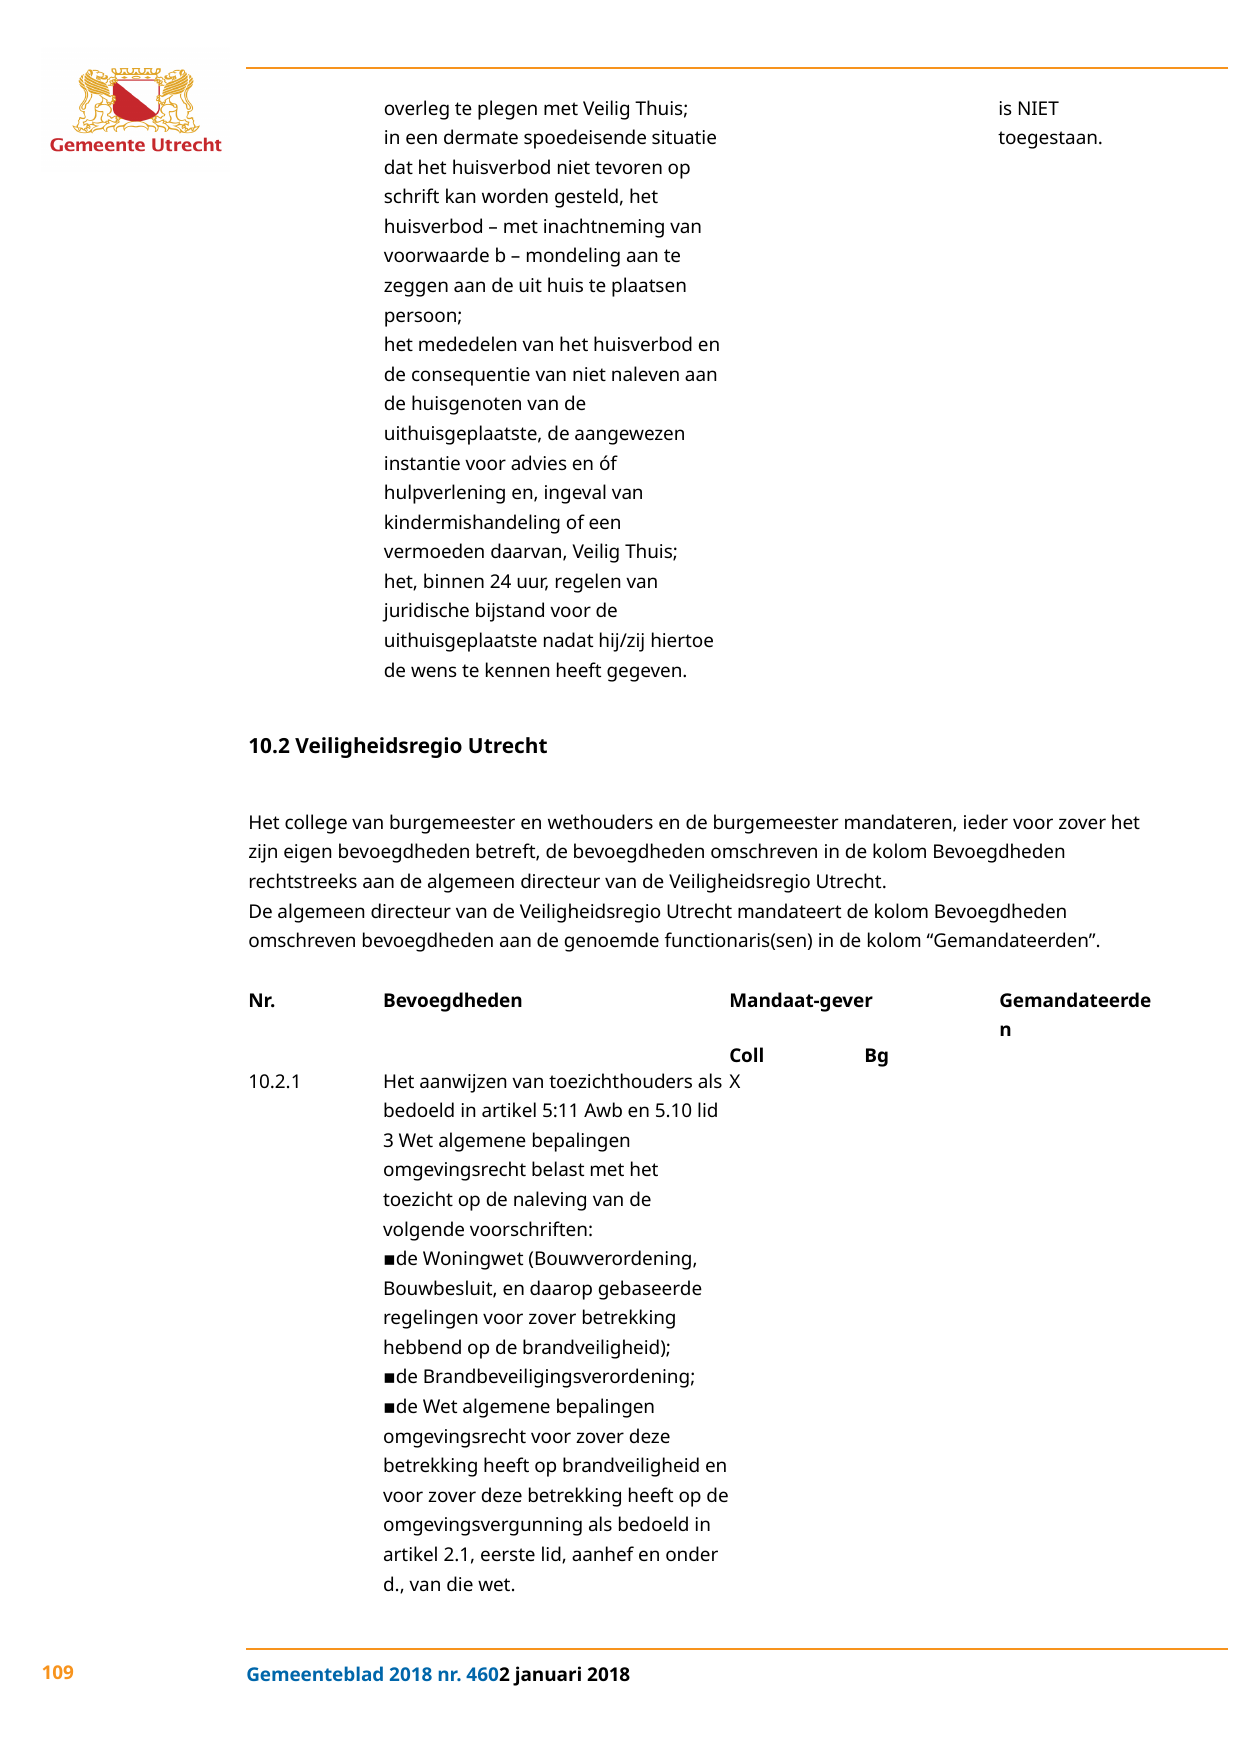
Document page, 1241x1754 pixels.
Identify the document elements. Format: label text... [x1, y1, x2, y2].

table_header Gemandateerden [999, 987, 1152, 1042]
table_cell Het aanwijzen van toezichthouders als bedoeld in artikel 5:11 Awb en 5.10 lid 3 Wet algemene bepalingen omgevingsrecht belast met het toezicht op de naleving van de volgende voorschriften: ▪de Woningwet (Bouwverordening, Bouwbesluit, en daarop gebaseerde regelingen voor zover betrekking hebbend op de brandveiligheid); ▪de Brandbeveiligingsverordening; ▪de Wet algemene bepalingen omgevingsrecht voor zover deze betrekking heeft op brandveiligheid en voor zover deze betrekking heeft op de omgevingsvergunning als bedoeld in artikel 2.1, eerste lid, aanhef en onder d., van die wet. [383, 1068, 729, 1596]
table_header Bevoegdheden [383, 987, 729, 1042]
text 10.2 Veiligheidsregio Utrecht [248, 731, 1152, 760]
table_cell [864, 1068, 999, 1596]
text Het college van burgemeester en wethouders en de burgemeester mandateren, ieder voor zover het zijn eigen bevoegdheden betreft, de bevoegdheden omschreven in de kolom Bevoegdheden rechtstreeks aan de algemeen directeur van de Veiligheidsregio Utrecht. [248, 809, 1152, 894]
table_cell Bg [864, 1042, 999, 1068]
table_cell Coll [729, 1042, 864, 1068]
text De algemeen directeur van de Veiligheidsregio Utrecht mandateert de kolom Bevoegdheden omschreven bevoegdheden aan de genoemde functionaris(sen) in de kolom “Gemandateerden”. [248, 898, 1152, 953]
table_cell [383, 1042, 729, 1068]
picture [41, 47, 231, 172]
table_cell [999, 1068, 1152, 1596]
table_cell overleg te plegen met Veilig Thuis; in een dermate spoedeisende situatie dat het huisverbod niet tevoren op schrift kan worden gesteld, het huisverbod – met inachtneming van voorwaarde b – mondeling aan te zeggen aan de uit huis te plaatsen persoon; het mededelen van het huisverbod en de consequentie van niet naleven aan de huisgenoten van de uithuisgeplaatste, de aangewezen instantie voor advies en óf hulpverlening en, ingeval van kindermishandeling of een vermoeden daarvan, Veilig Thuis; het, binnen 24 uur, regelen van juridische bijstand voor de uithuisgeplaatste nadat hij/zij hiertoe de wens te kennen heeft gegeven. [384, 95, 726, 712]
table_cell is NIET toegestaan. [998, 95, 1152, 712]
table_header Mandaat-gever [729, 987, 999, 1042]
table_cell X [729, 1068, 864, 1596]
table_cell [862, 95, 998, 712]
table_cell 10.2.1 [248, 1068, 383, 1596]
table_header Nr. [248, 987, 383, 1042]
table_cell [726, 95, 862, 712]
table_cell [248, 1042, 383, 1068]
table_cell [999, 1042, 1152, 1068]
table_cell [248, 95, 384, 712]
